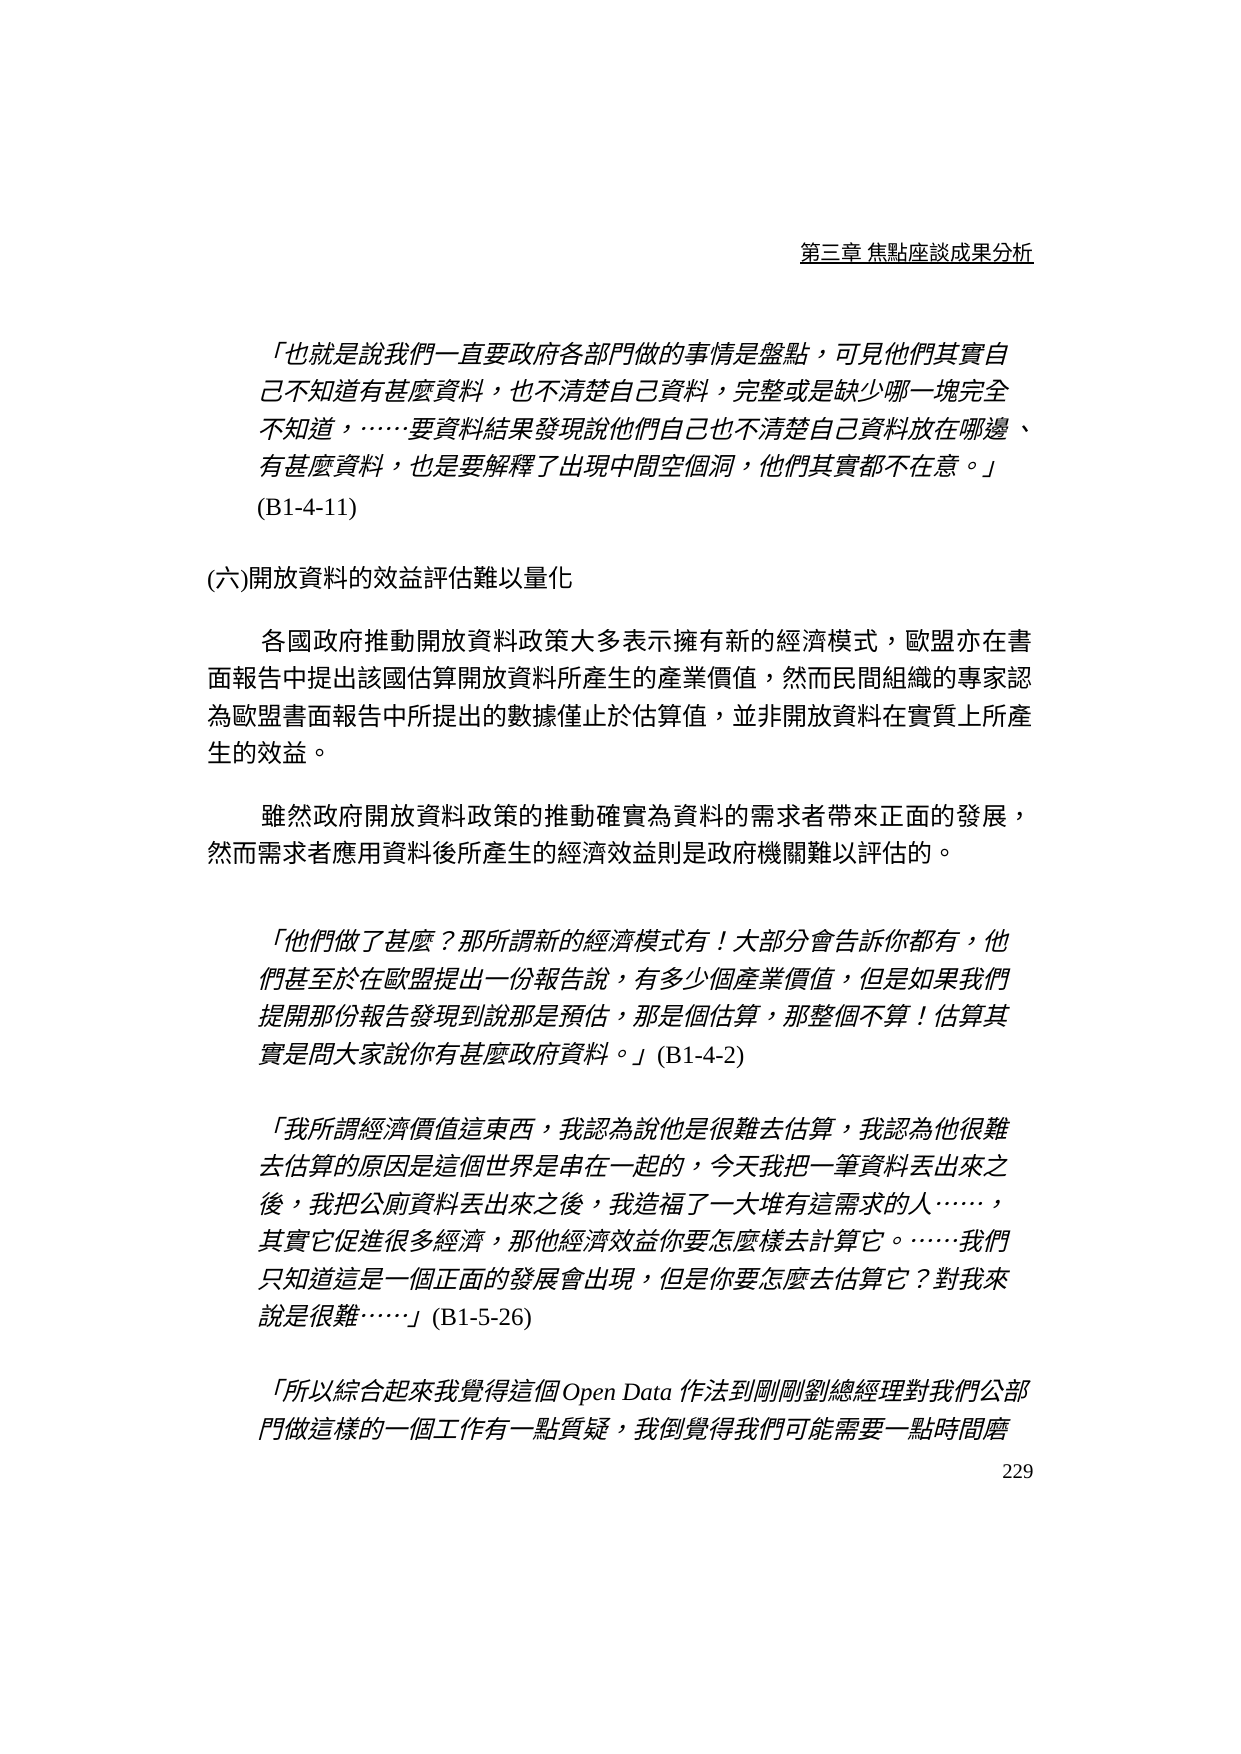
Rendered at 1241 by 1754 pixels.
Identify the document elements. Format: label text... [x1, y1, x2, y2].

text 「所以綜合起來我覺得這個Open Data作法到剛剛劉總經理對我們公部門做這樣的一個工作有一點質疑，我倒覺得我們可能需要一點時間磨 [257, 1370, 1033, 1445]
text 「他們做了甚麼？那所謂新的經濟模式有！大部分會告訴你都有，他們甚至於在歐盟提出一份報告說，有多少個產業價值，但是如果我們提開那份報告發現到說那是預估，那是個估算，那整個不算！估算其實是問大家說你有甚麼政府資料。」(B1-4-2) [257, 920, 1033, 1070]
text 雖然政府開放資料政策的推動確實為資料的需求者帶來正面的發展，然而需求者應用資料後所產生的經濟效益則是政府機關難以評估的。 [207, 795, 1033, 870]
text (六)開放資料的效益評估難以量化 [207, 558, 1033, 595]
text 「我所謂經濟價值這東西，我認為說他是很難去估算，我認為他很難去估算的原因是這個世界是串在一起的，今天我把一筆資料丟出來之後，我把公廁資料丟出來之後，我造福了一大堆有這需求的人……，其實它促進很多經濟，那他經濟效益你要怎麼樣去計算它。……我們只知道這是一個正面的發展會出現，但是你要怎麼去估算它？對我來說是很難……」(B1-5-26) [257, 1108, 1033, 1333]
text 各國政府推動開放資料政策大多表示擁有新的經濟模式，歐盟亦在書面報告中提出該國估算開放資料所產生的產業價值，然而民間組織的專家認為歐盟書面報告中所提出的數據僅止於估算值，並非開放資料在實質上所產生的效益。 [207, 620, 1033, 770]
text 「也就是說我們一直要政府各部門做的事情是盤點，可見他們其實自己不知道有甚麼資料，也不清楚自己資料，完整或是缺少哪一塊完全不知道，……要資料結果發現說他們自己也不清楚自己資料放在哪邊、有甚麼資料，也是要解釋了出現中間空個洞，他們其實都不在意。」(B1-4-11) [257, 333, 1033, 520]
